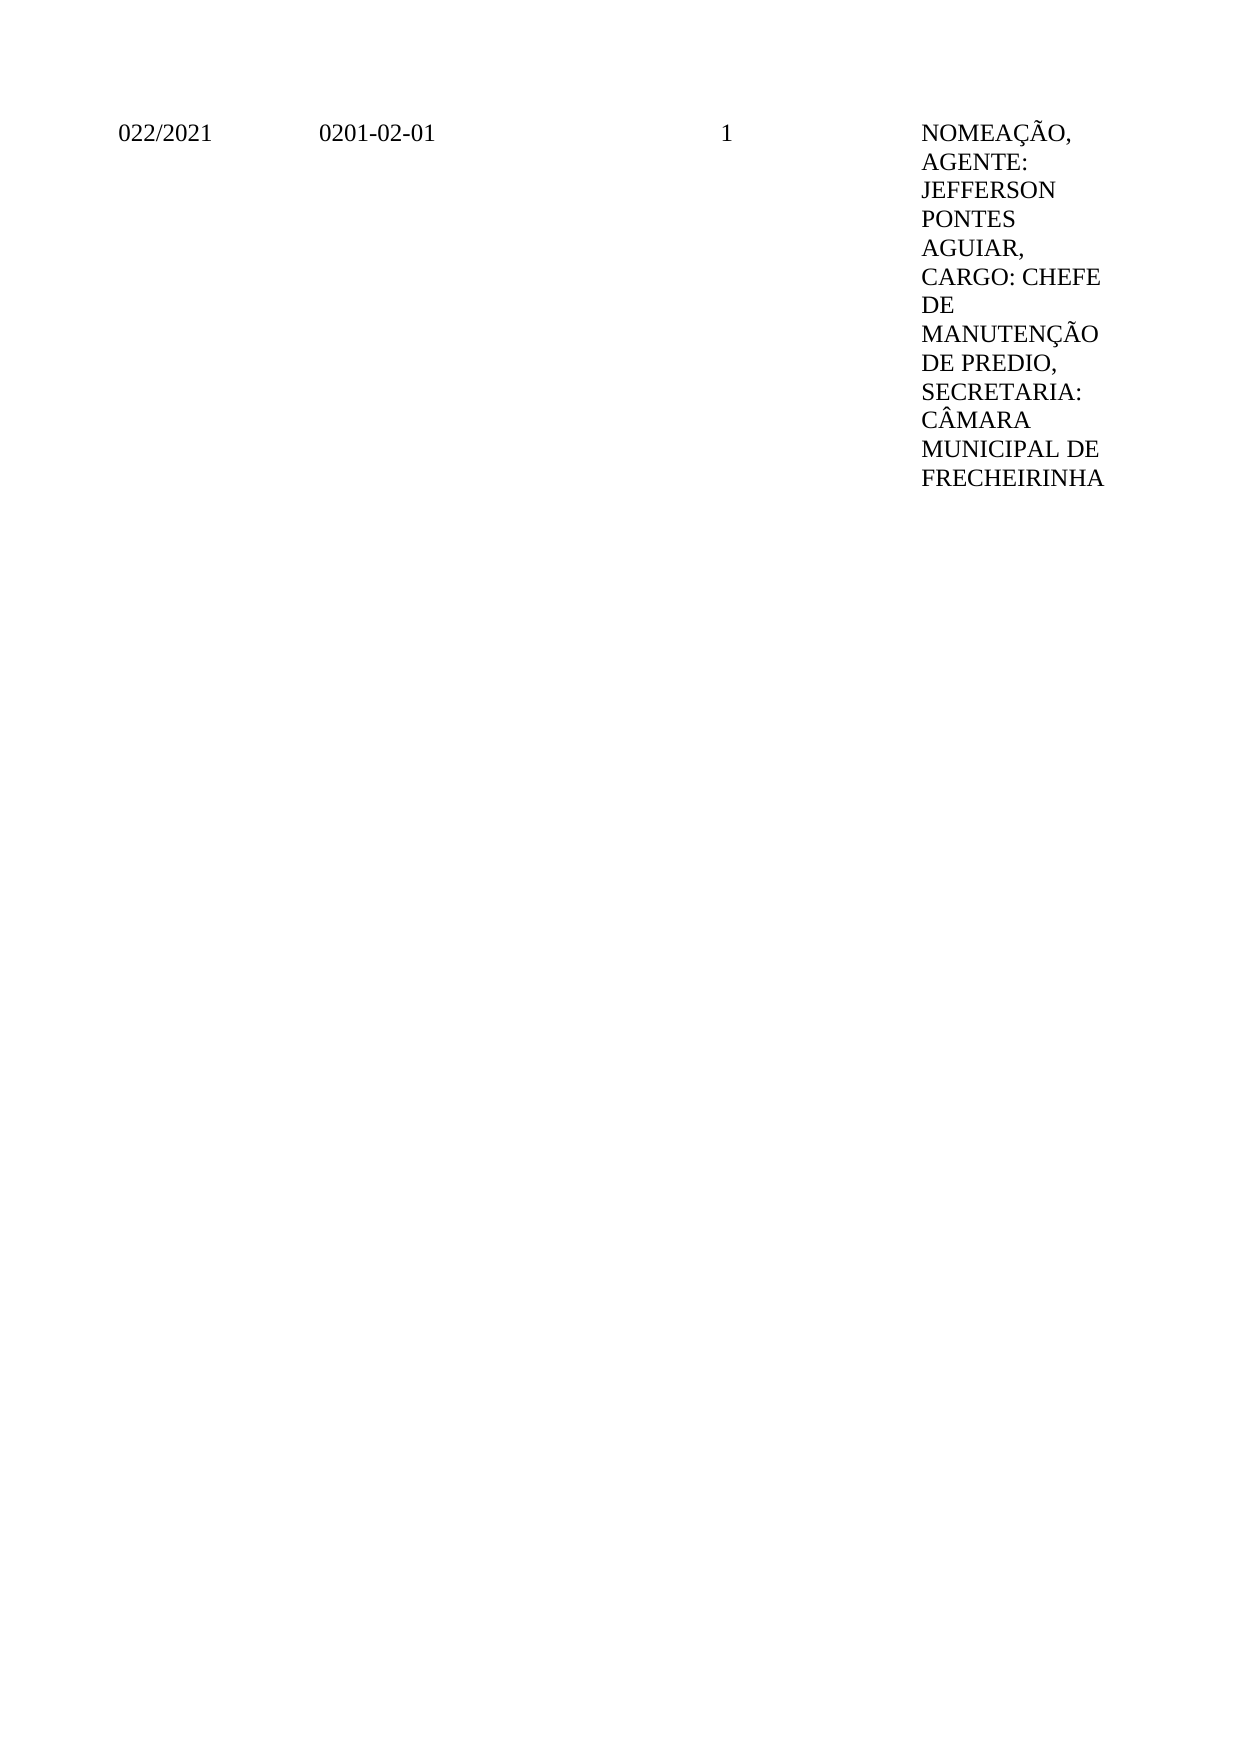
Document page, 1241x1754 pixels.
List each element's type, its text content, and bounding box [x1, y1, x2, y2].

table_cell 1 [720, 118, 921, 492]
table_cell NOMEAÇÃO, AGENTE: JEFFERSON PONTES AGUIAR, CARGO: CHEFE DE MANUTENÇÃO DE PREDIO, SECRETARIA: CÂMARA MUNICIPAL DE FRECHEIRINHA [921, 118, 1122, 492]
table_cell [520, 118, 720, 492]
table_cell 022/2021 [118, 118, 319, 492]
table_cell 0201-02-01 [319, 118, 519, 492]
